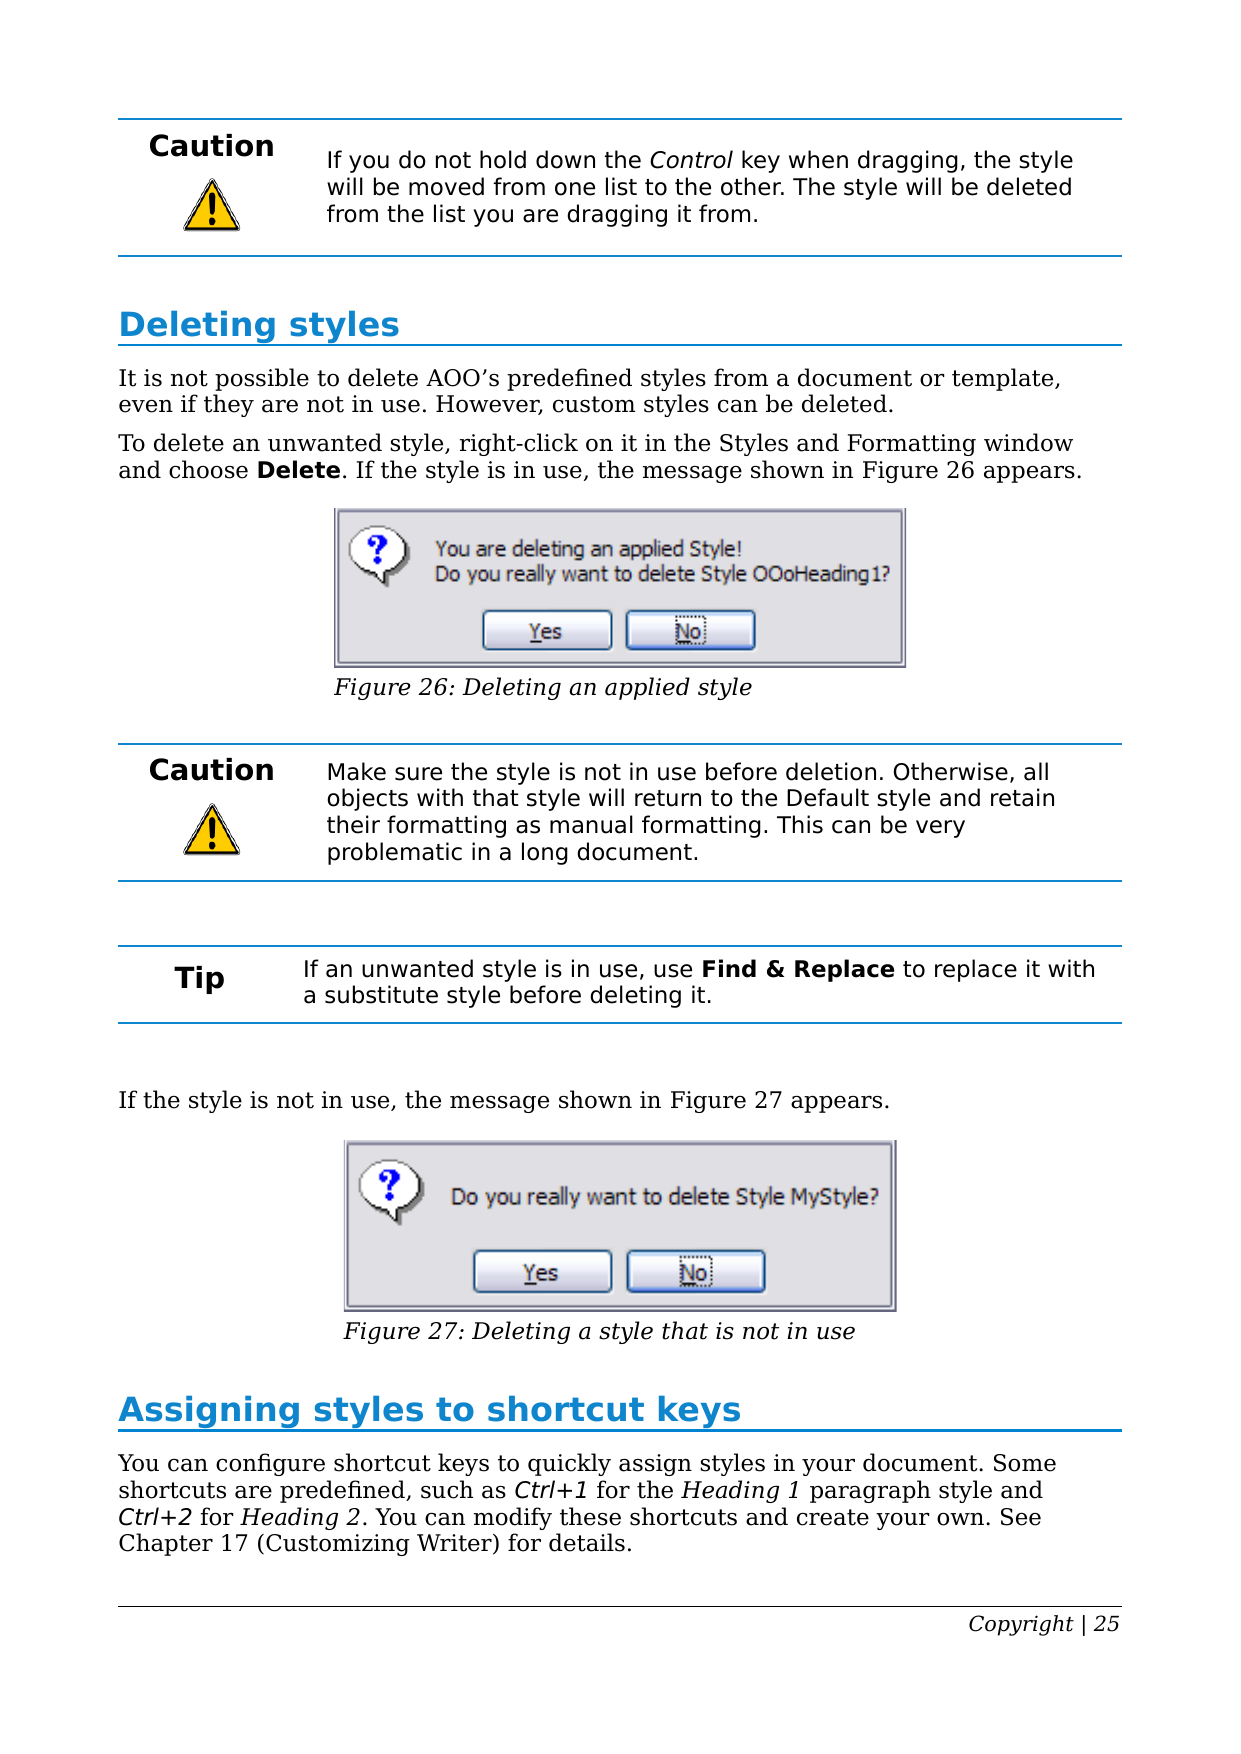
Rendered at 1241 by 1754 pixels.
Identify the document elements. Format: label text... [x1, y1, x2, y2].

subtitle Deleting styles [118, 305, 1122, 344]
picture [334, 508, 907, 668]
picture [343, 1140, 897, 1312]
text Figure 26: Deleting an applied style [334, 674, 906, 701]
table_header Caution [118, 745, 305, 879]
text You can configure shortcut keys to quickly assign styles in your document. Some shortcuts are predefined, such as Ctrl+1 for the Heading 1 paragraph style and Ctrl+2 for Heading 2. You can modify these shortcuts and create your own. See Chapter 17 (Customizing Writer) for details. [118, 1451, 1122, 1557]
subtitle Assigning styles to shortcut keys [118, 1391, 1122, 1429]
text If the style is not in use, the message shown in Figure 27 appears. [118, 1087, 1122, 1113]
table_header Caution [118, 120, 305, 255]
text It is not possible to delete AOO’s predefined styles from a document or template, even if they are not in use. However, custom styles can be deleted. [118, 365, 1122, 418]
table_header If you do not hold down the Control key when dragging, the style will be moved from one list to the other. The style will be deleted from the list you are dragging it from. [305, 120, 1122, 255]
text Figure 27: Deleting a style that is not in use [344, 1318, 897, 1344]
table_header Make sure the style is not in use before deletion. Otherwise, all objects with that style will return to the Default style and retain their formatting as manual formatting. This can be very problematic in a long document. [305, 745, 1122, 879]
table_header If an unwanted style is in use, use Find & Replace to replace it with a substitute style before deleting it. [281, 947, 1122, 1022]
text To delete an unwanted style, right-click on it in the Styles and Formatting window and choose Delete. If the style is in use, the message shown in Figure 26 appears. [118, 431, 1122, 484]
picture [179, 799, 244, 859]
table_header Tip [118, 947, 281, 1022]
picture [179, 174, 244, 235]
